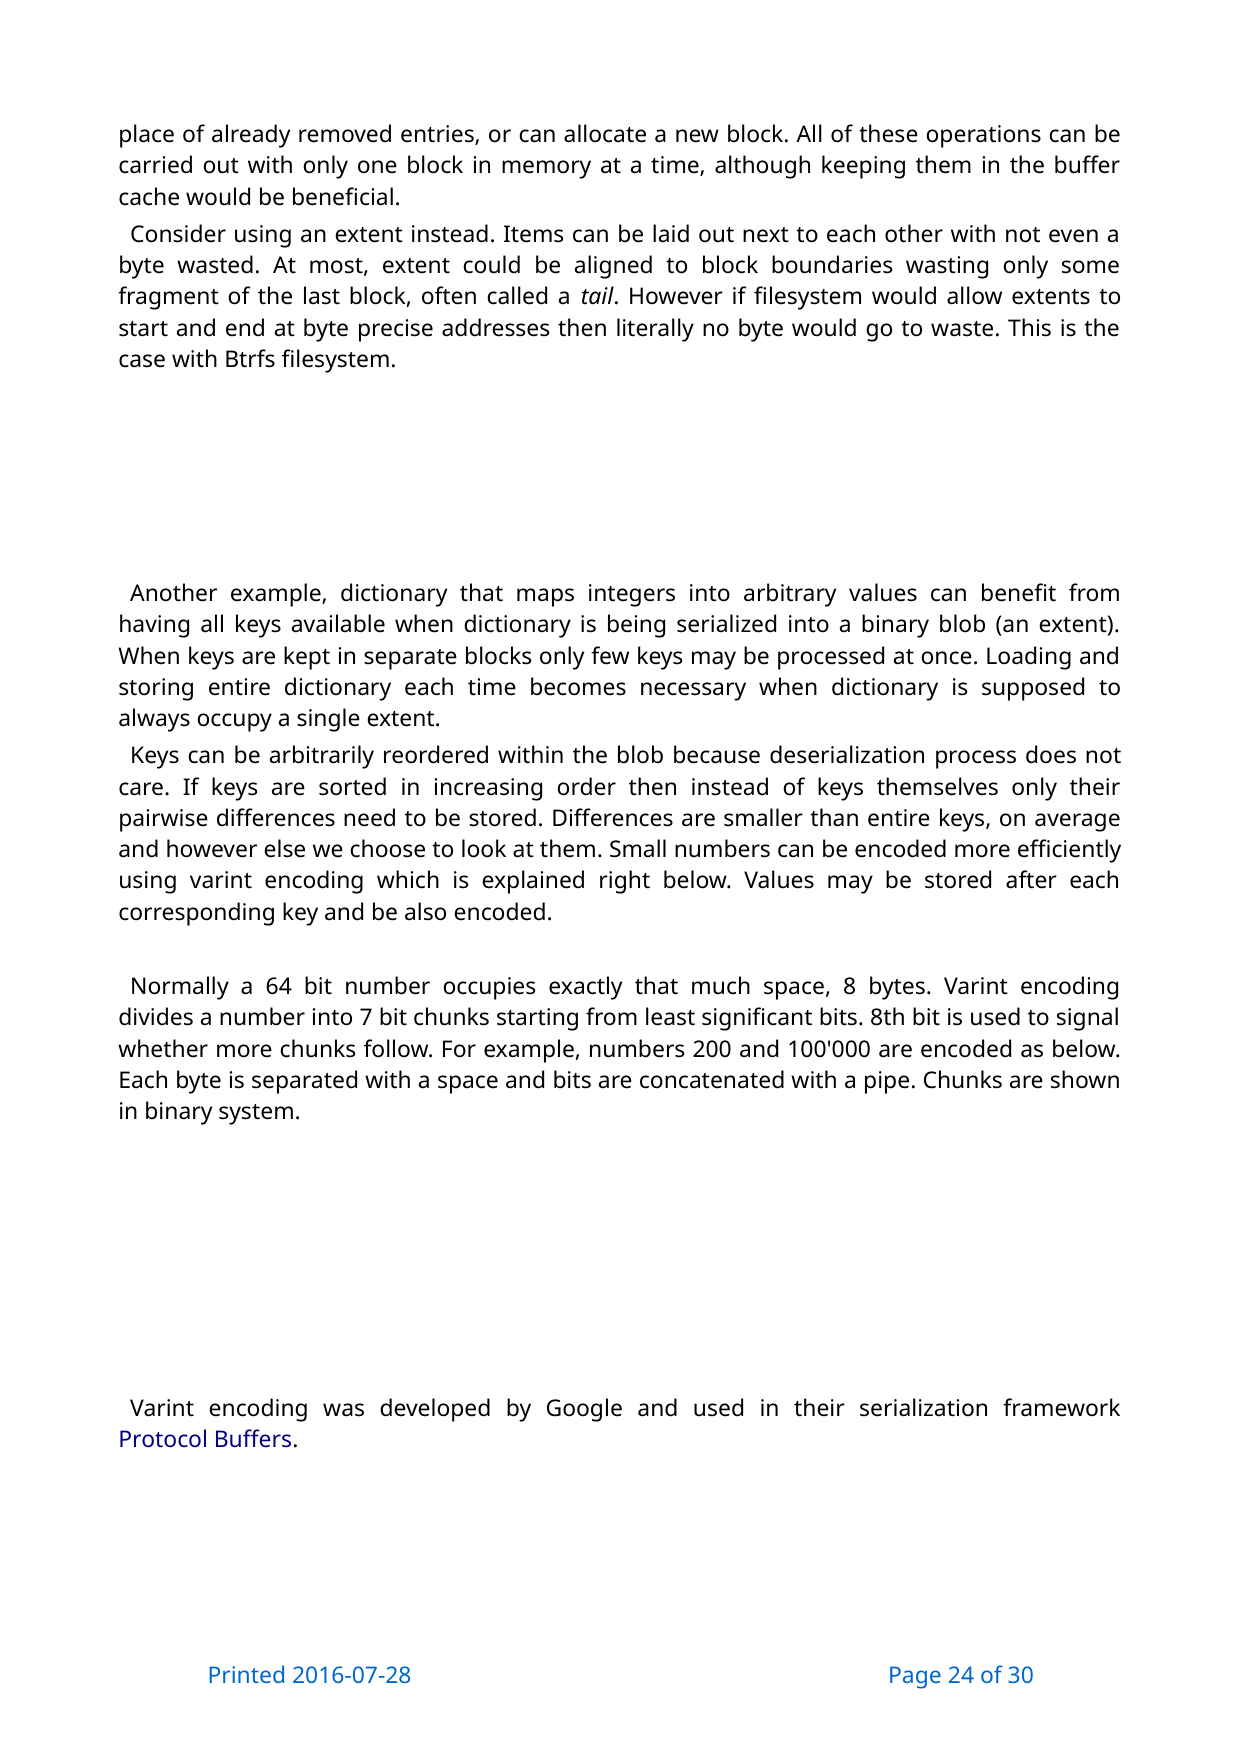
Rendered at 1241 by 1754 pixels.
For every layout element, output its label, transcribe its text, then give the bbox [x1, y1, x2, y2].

text Varint encoding was developed by Google and used in their serialization framework Protocol Buffers. [118, 1392, 1122, 1454]
text Consider using an extent instead. Items can be laid out next to each other with not even a byte wasted. At most, extent could be aligned to block boundaries wasting only some fragment of the last block, often called a tail. However if filesystem would allow extents to start and end at byte precise addresses then literally no byte would go to waste. This is the case with Btrfs filesystem. [118, 218, 1122, 374]
text Keys can be arbitrarily reordered within the blob because deserialization process does not care. If keys are sorted in increasing order then instead of keys themselves only their pairwise differences need to be stored. Differences are smaller than entire keys, on average and however else we choose to look at them. Small numbers can be encoded more efficiently using varint encoding which is explained right below. Values may be stored after each corresponding key and be also encoded. [118, 739, 1122, 927]
text Normally a 64 bit number occupies exactly that much space, 8 bytes. Varint encoding divides a number into 7 bit chunks starting from least significant bits. 8th bit is used to signal whether more chunks follow. For example, numbers 200 and 100'000 are encoded as below. Each byte is separated with a space and bits are concatenated with a pipe. Chunks are shown in binary system. [118, 970, 1122, 1126]
text Another example, dictionary that maps integers into arbitrary values can benefit from having all keys available when dictionary is being serialized into a binary blob (an extent). When keys are kept in separate blocks only few keys may be processed at once. Loading and storing entire dictionary each time becomes necessary when dictionary is supposed to always occupy a single extent. [118, 577, 1122, 733]
text place of already removed entries, or can allocate a new block. All of these operations can be carried out with only one block in memory at a time, although keeping them in the buffer cache would be beneficial. [118, 118, 1122, 212]
